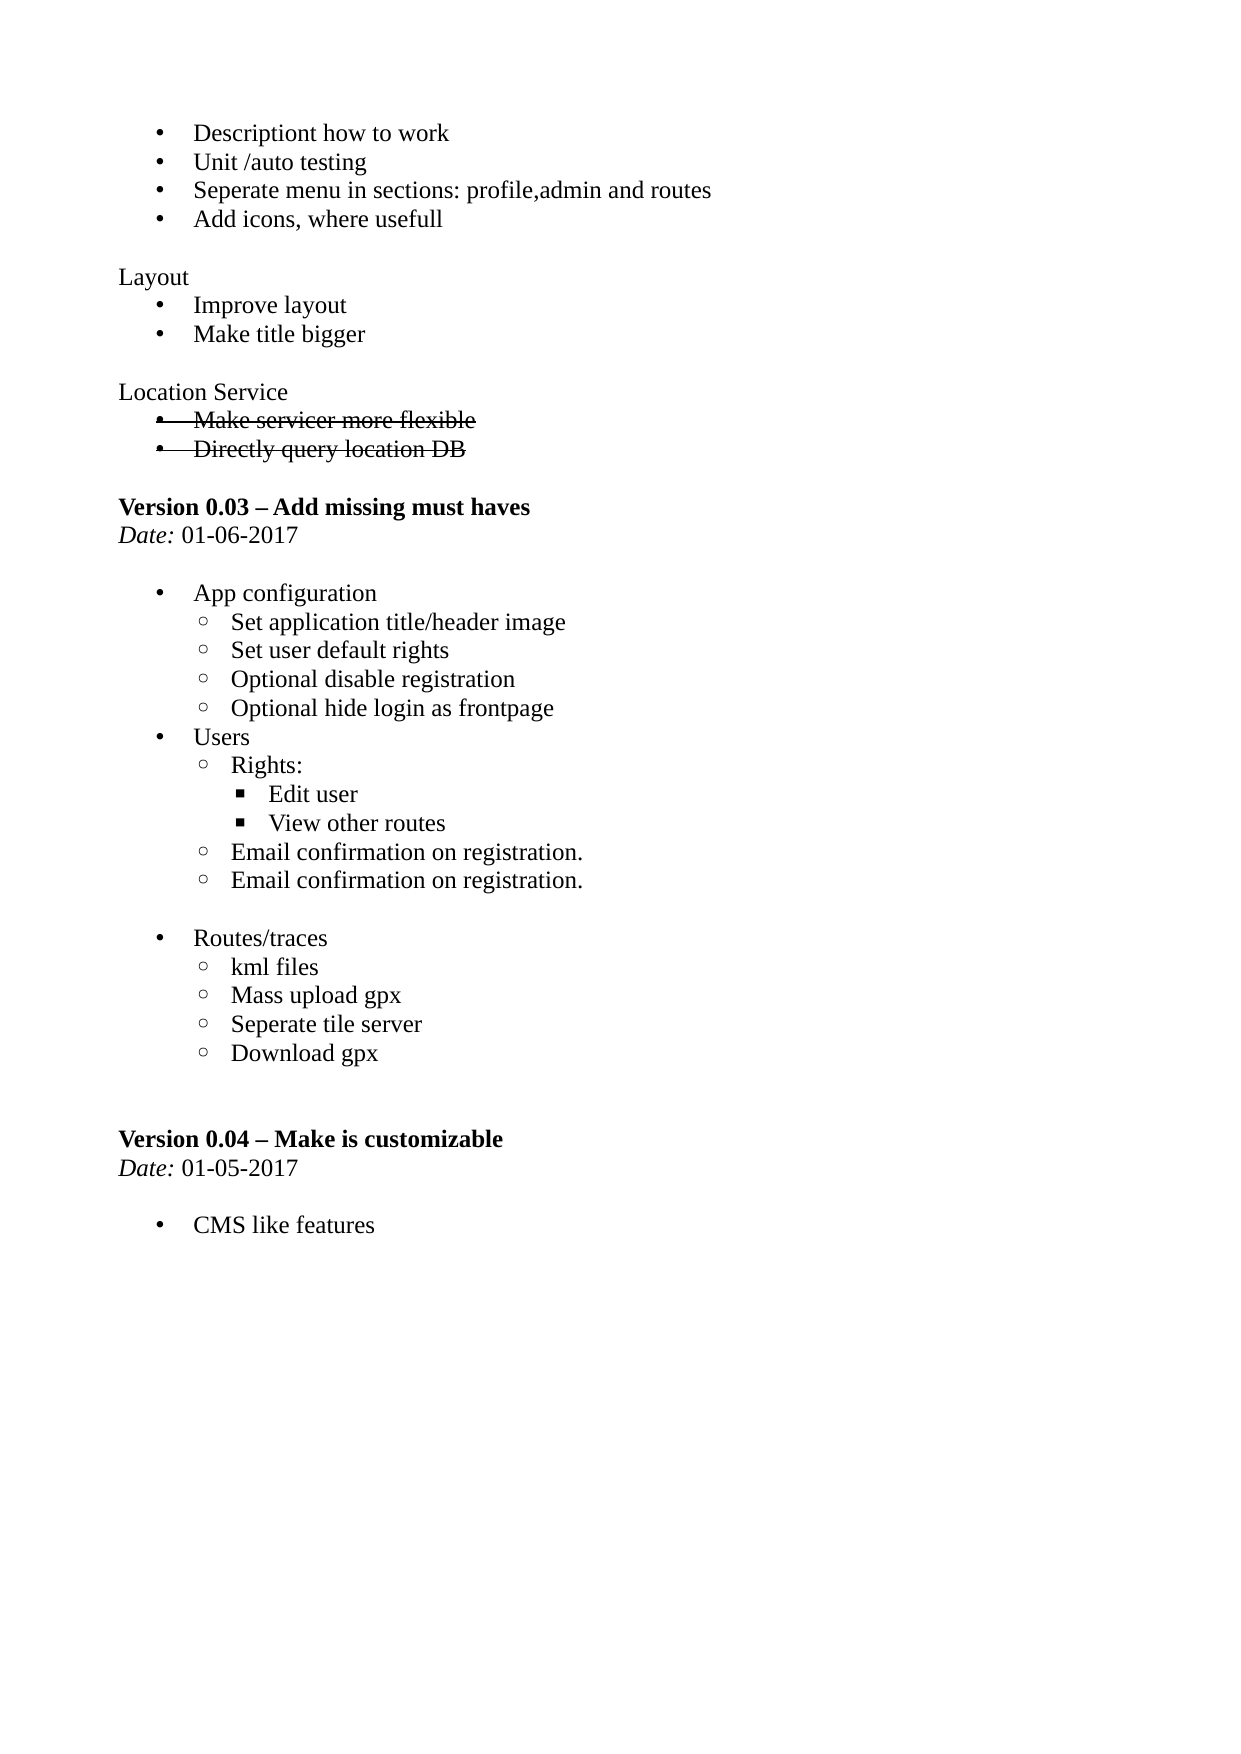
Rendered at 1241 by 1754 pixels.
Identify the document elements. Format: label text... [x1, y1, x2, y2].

text Date: 01-06-2017 [118, 521, 1122, 549]
list Optional disable registration [193, 664, 1122, 693]
list Optional hide login as frontpage [193, 693, 1122, 722]
list Add icons, where usefull [156, 204, 1122, 233]
list View other routes [231, 808, 1122, 837]
list Seperate tile server [193, 1009, 1122, 1038]
list CMS like features [156, 1211, 1122, 1239]
list Edit user [231, 779, 1122, 808]
list Improve layout [156, 291, 1122, 319]
list App configuration [156, 578, 1122, 607]
list Descriptiont how to work [156, 118, 1122, 147]
text Location Service [118, 377, 1122, 406]
list Email confirmation on registration. [193, 866, 1122, 894]
list Download gpx [193, 1038, 1122, 1067]
text Layout [118, 262, 1122, 291]
list Users [156, 722, 1122, 751]
list Set application title/header image [193, 607, 1122, 636]
list Directly query location DB [156, 434, 1122, 463]
list Routes/traces [156, 923, 1122, 952]
list Unit /auto testing [156, 147, 1122, 176]
list Rights: [193, 751, 1122, 779]
list Mass upload gpx [193, 981, 1122, 1009]
list Email confirmation on registration. [193, 837, 1122, 866]
list Make servicer more flexible [156, 406, 1122, 434]
text Version 0.04 – Make is customizable [118, 1124, 1122, 1153]
text Version 0.03 – Add missing must haves [118, 492, 1122, 521]
list Make title bigger [156, 319, 1122, 348]
text Date: 01-05-2017 [118, 1153, 1122, 1182]
list Set user default rights [193, 636, 1122, 664]
list Seperate menu in sections: profile,admin and routes [156, 176, 1122, 204]
list kml files [193, 952, 1122, 981]
